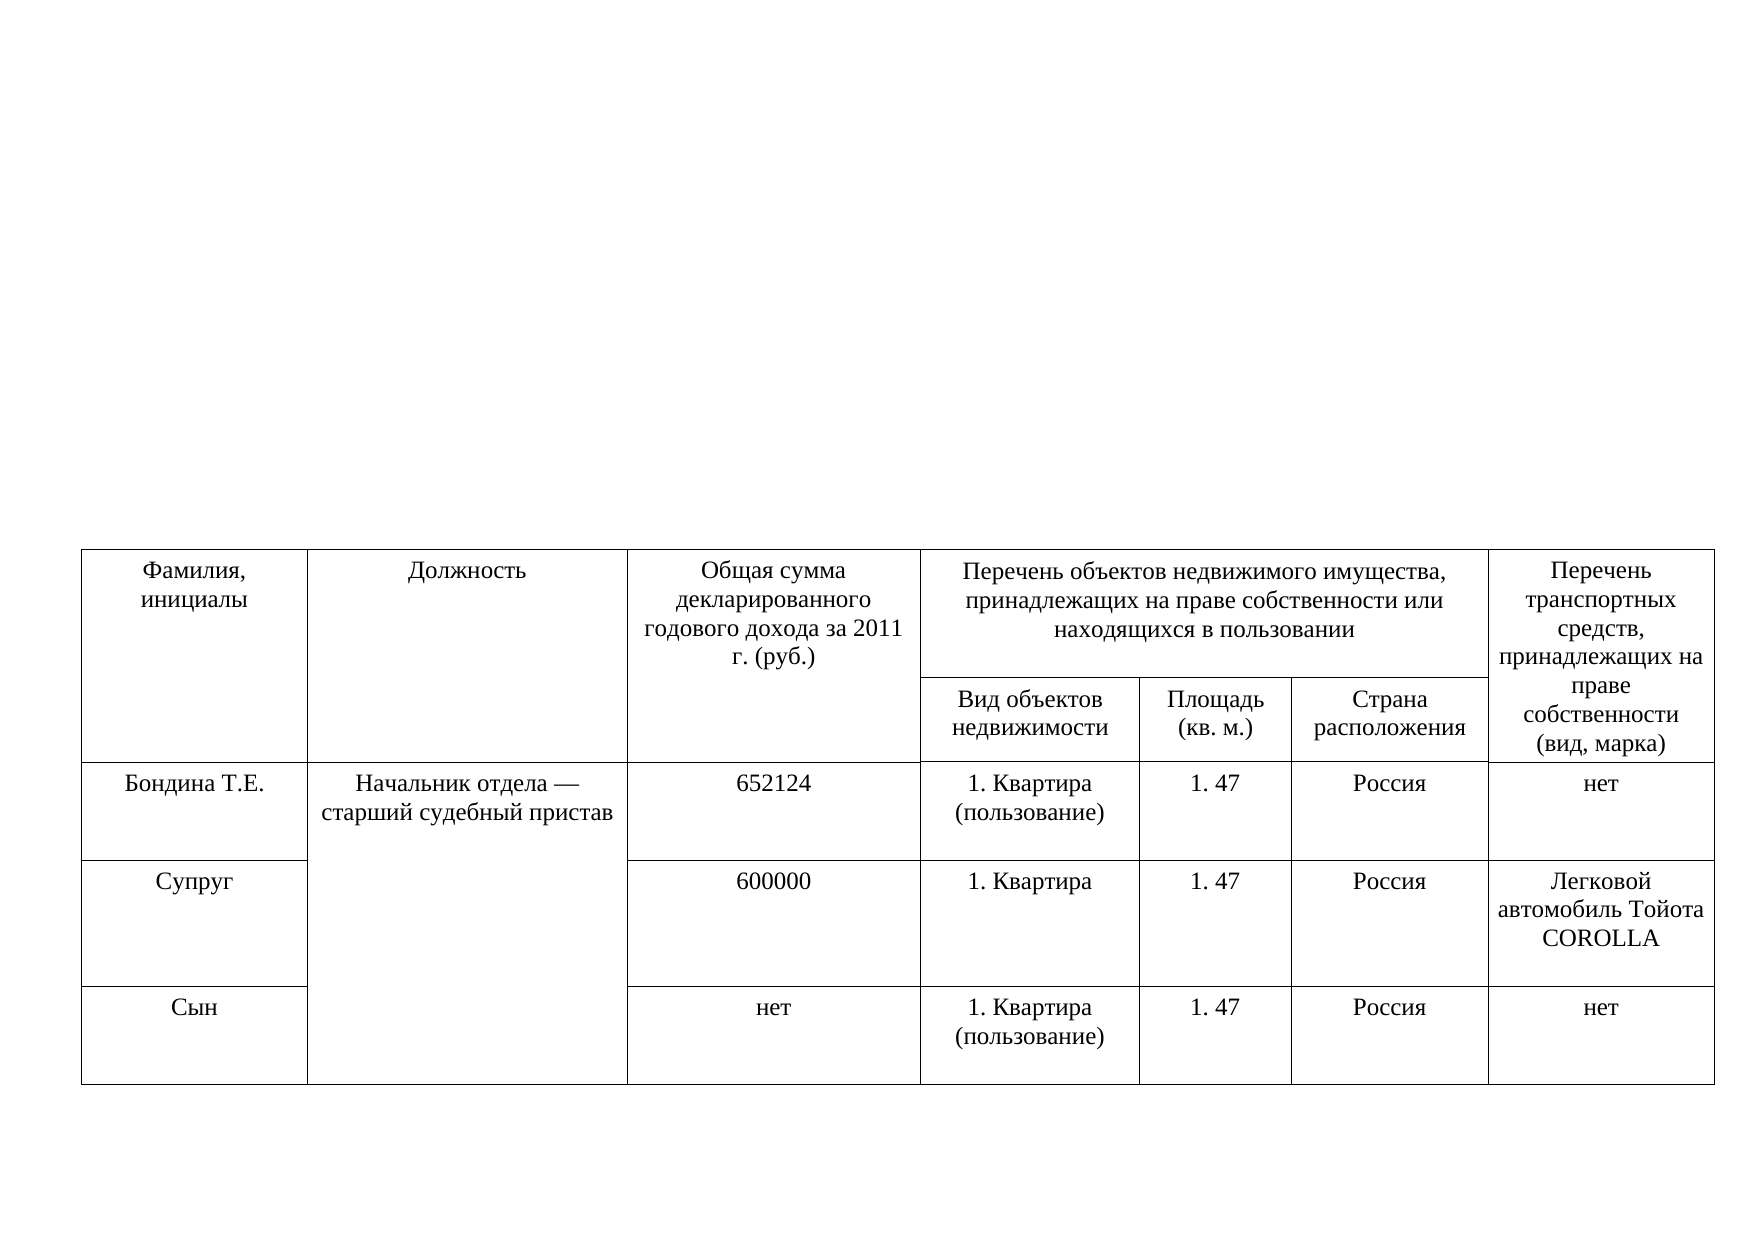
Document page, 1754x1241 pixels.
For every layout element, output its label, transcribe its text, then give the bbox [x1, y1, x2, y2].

table_header Перечень транспортных средств, принадлежащих на праве собственности (вид, марка) [1489, 550, 1714, 762]
table_cell 1. 47 [1140, 762, 1291, 860]
table_header Общая сумма декларированного годового дохода за 2011 г. (руб.) [628, 550, 920, 762]
table_cell Супруг [82, 861, 307, 986]
table_header Перечень объектов недвижимого имущества, принадлежащих на праве собственности или находящихся в пользовании [921, 550, 1488, 677]
table_cell 600000 [628, 861, 920, 986]
table_cell Вид объектов недвижимости [921, 678, 1139, 761]
table_cell 652124 [628, 763, 920, 860]
table_header Фамилия, инициалы [82, 550, 307, 762]
table_cell нет [1489, 987, 1714, 1084]
table_cell Начальник отдела –– старший судебный пристав [308, 763, 627, 1084]
table_header Должность [308, 550, 627, 762]
table_cell нет [628, 987, 920, 1084]
table_cell Площадь (кв. м.) [1140, 678, 1291, 761]
table_cell Бондина Т.Е. [82, 763, 307, 860]
table_cell 1. Квартира (пользование) [921, 987, 1139, 1084]
table_cell Россия [1292, 987, 1488, 1084]
table_cell Сын [82, 987, 307, 1084]
table_cell 1. 47 [1140, 987, 1291, 1084]
table_cell Россия [1292, 762, 1488, 860]
table_cell Россия [1292, 861, 1488, 986]
table_cell 1. 47 [1140, 861, 1291, 986]
table_cell Легковой автомобиль Тойота COROLLA [1489, 861, 1714, 986]
table_cell 1. Квартира (пользование) [921, 762, 1139, 860]
table_cell 1. Квартира [921, 861, 1139, 986]
table_cell Страна расположения [1292, 678, 1488, 761]
table_cell нет [1489, 763, 1714, 860]
